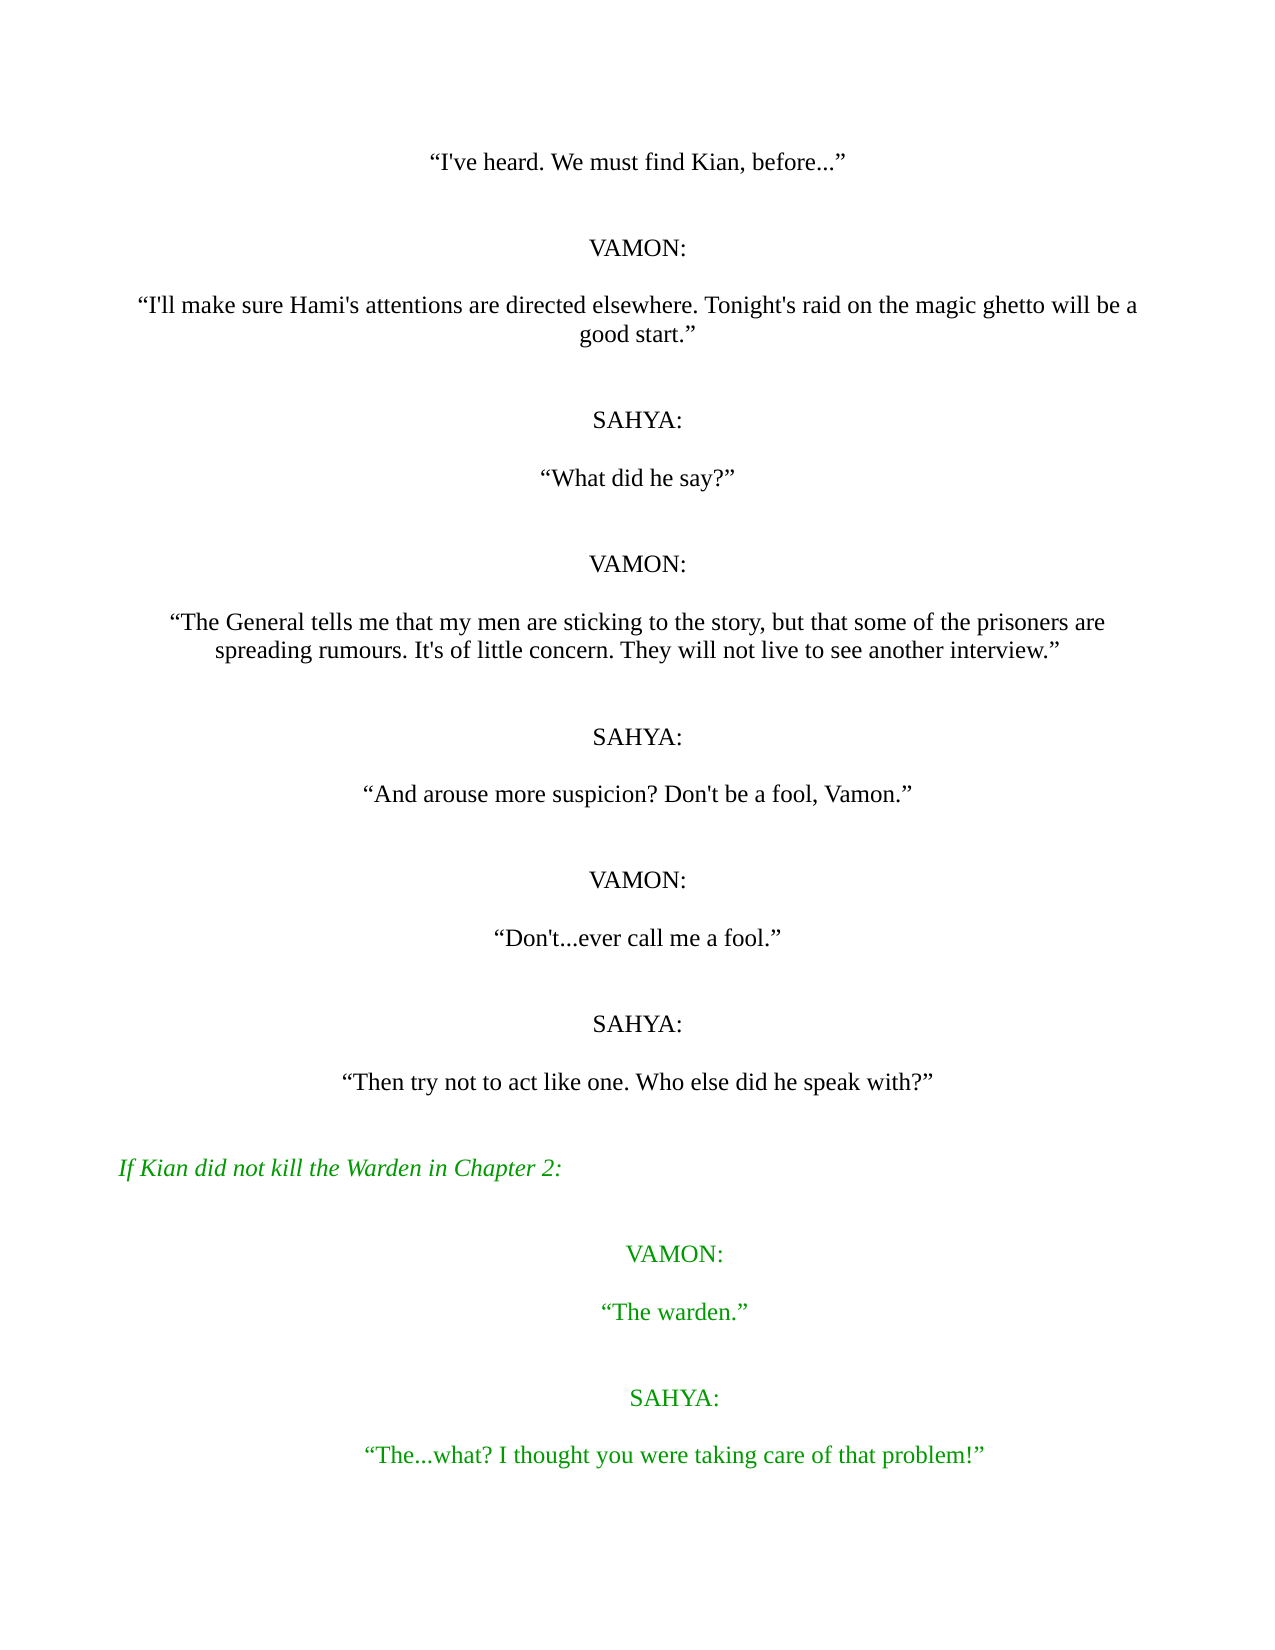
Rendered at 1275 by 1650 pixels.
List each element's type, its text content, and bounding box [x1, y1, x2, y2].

text SAHYA: [118, 1383, 1157, 1412]
text “What did he say?” [118, 463, 1157, 492]
text “I'll make sure Hami's attentions are directed elsewhere. Tonight's raid on the magic ghetto will be a good start.” [118, 291, 1157, 348]
text VAMON: [118, 233, 1157, 262]
text “Don't...ever call me a fool.” [118, 894, 1157, 952]
text “And arouse more suspicion? Don't be a fool, Vamon.” [118, 779, 1157, 808]
text VAMON: [118, 1239, 1157, 1268]
text SAHYA: [118, 1009, 1157, 1038]
text “Then try not to act like one. Who else did he speak with?” [118, 1067, 1157, 1096]
text SAHYA: [118, 406, 1157, 434]
text SAHYA: [118, 722, 1157, 751]
text “I've heard. We must find Kian, before...” [118, 118, 1157, 176]
text “The warden.” [118, 1297, 1157, 1326]
text “The General tells me that my men are sticking to the story, but that some of the prisoners are spreading rumours. It's of little concern. They will not live to see another interview.” [118, 578, 1157, 664]
text If Kian did not kill the Warden in Chapter 2: [118, 1153, 1157, 1182]
text “The...what? I thought you were taking care of that problem!” [118, 1441, 1157, 1469]
text VAMON: [118, 866, 1157, 894]
text VAMON: [118, 549, 1157, 578]
